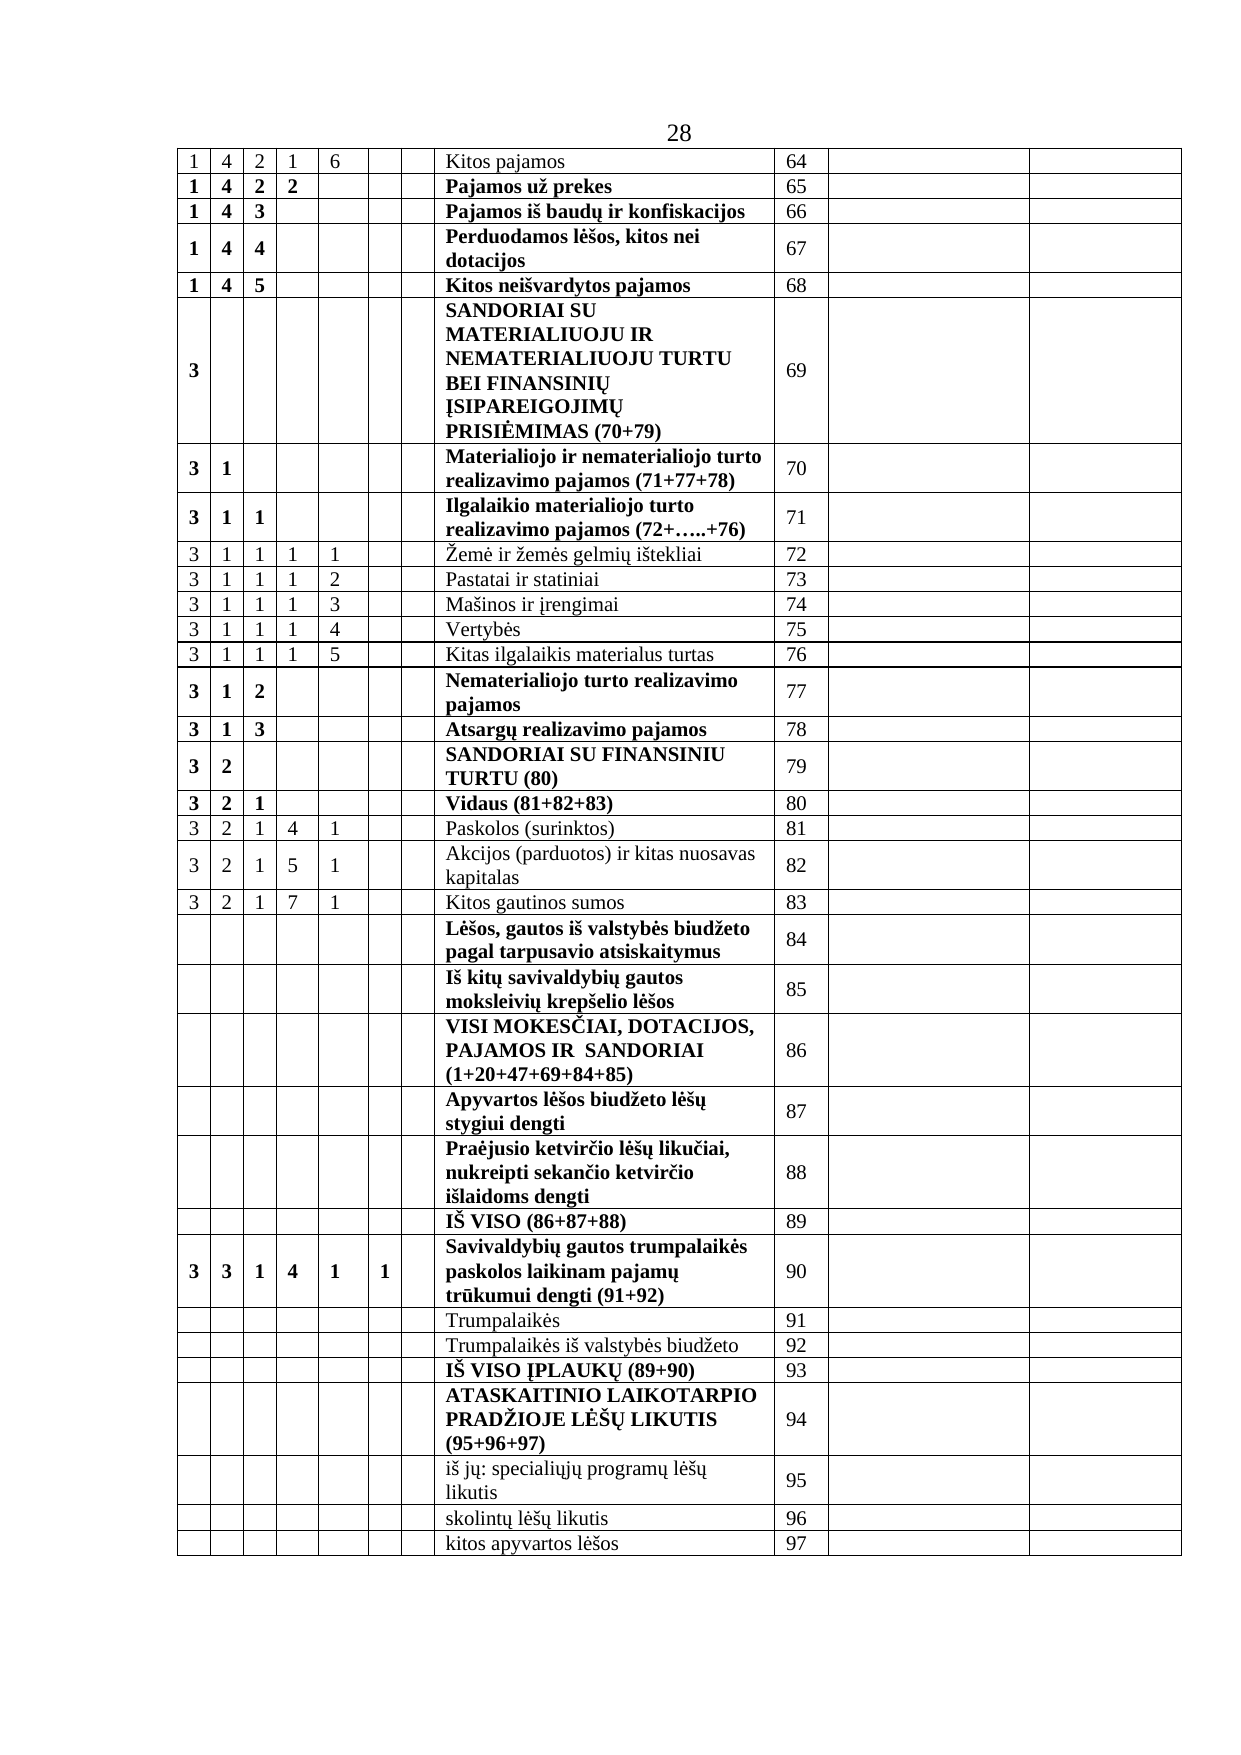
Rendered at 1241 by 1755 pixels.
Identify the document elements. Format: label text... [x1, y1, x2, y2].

table_cell 3 [178, 668, 210, 716]
table_cell [319, 444, 368, 492]
table_cell [319, 1358, 368, 1382]
table_cell [1108, 915, 1181, 963]
table_cell [829, 965, 905, 1013]
table_cell 84 [775, 915, 828, 963]
table_cell 1 [211, 444, 243, 492]
table_cell [1108, 668, 1181, 716]
table_cell [319, 1209, 368, 1233]
table_cell 4 [277, 1235, 318, 1307]
table_cell [1030, 493, 1108, 541]
table_cell [319, 915, 368, 963]
table_cell [829, 1383, 905, 1455]
table_cell 79 [775, 742, 828, 790]
table_cell [369, 643, 401, 666]
table_cell [905, 1456, 1029, 1504]
table_cell [1030, 1087, 1108, 1135]
table_cell [211, 298, 243, 443]
table_cell 2 [211, 816, 243, 840]
table_cell [369, 1531, 401, 1554]
table_cell [402, 841, 434, 889]
table_cell [1108, 592, 1181, 616]
table_cell [1030, 567, 1108, 591]
table_cell [905, 668, 1029, 716]
table_cell [1108, 617, 1181, 641]
table_cell [1108, 1014, 1181, 1086]
table_cell [369, 717, 401, 741]
table_cell 70 [775, 444, 828, 492]
table_cell [905, 149, 1029, 173]
table_cell [905, 1014, 1029, 1086]
table_cell [211, 1014, 243, 1086]
table_cell 85 [775, 965, 828, 1013]
table_cell [1108, 298, 1181, 443]
table_cell 1 [244, 567, 276, 591]
table_cell 93 [775, 1358, 828, 1382]
table_cell 2 [244, 149, 276, 173]
table_cell 78 [775, 717, 828, 741]
table_cell [277, 1531, 318, 1554]
table_cell [244, 1136, 276, 1208]
table_cell [905, 742, 1029, 790]
table_cell [211, 1136, 243, 1208]
table_cell Pastatai ir statiniai [435, 567, 774, 591]
table_cell 83 [775, 890, 828, 914]
table_cell [1108, 742, 1181, 790]
table_cell [369, 1308, 401, 1332]
table_cell [369, 1209, 401, 1233]
table_cell [402, 742, 434, 790]
table_cell 74 [775, 592, 828, 616]
table_cell [402, 890, 434, 914]
table_cell Ilgalaikio materialiojo turto realizavimo pajamos (72+…..+76) [435, 493, 774, 541]
table_cell [829, 668, 905, 716]
table_cell [402, 298, 434, 443]
table_cell Kitos pajamos [435, 149, 774, 173]
table_cell [369, 791, 401, 815]
table_cell [829, 1014, 905, 1086]
table_cell [319, 965, 368, 1013]
table_cell [829, 742, 905, 790]
table_cell [211, 1505, 243, 1529]
table_cell [1108, 1383, 1181, 1455]
table_cell [905, 1531, 1029, 1554]
table_cell 1 [244, 890, 276, 914]
table_cell [905, 174, 1029, 198]
table_cell 1 [178, 149, 210, 173]
table_cell 1 [211, 493, 243, 541]
table_cell [1108, 1456, 1181, 1504]
table_cell 94 [775, 1383, 828, 1455]
table_cell [369, 816, 401, 840]
table_cell [369, 1087, 401, 1135]
table_cell [244, 444, 276, 492]
table_cell [178, 1531, 210, 1554]
table_cell 1 [244, 643, 276, 666]
table_cell [1108, 1308, 1181, 1332]
table_cell [905, 915, 1029, 963]
table_cell [369, 224, 401, 272]
table_cell [1108, 1505, 1181, 1529]
table_cell [211, 965, 243, 1013]
table_cell [905, 1209, 1029, 1233]
table_cell 3 [178, 890, 210, 914]
table_cell [319, 174, 368, 198]
table_cell [319, 791, 368, 815]
table_cell 1 [211, 643, 243, 666]
table_cell [829, 643, 905, 666]
table_cell 1 [277, 592, 318, 616]
table_cell 3 [178, 298, 210, 443]
table_cell [369, 1456, 401, 1504]
table_cell [319, 717, 368, 741]
table_cell [829, 1235, 905, 1307]
table_cell [1108, 1235, 1181, 1307]
table_cell [1108, 1333, 1181, 1357]
table_cell Nematerialiojo turto realizavimo pajamos [435, 668, 774, 716]
table_cell SANDORIAI SU FINANSINIU TURTU (80) [435, 742, 774, 790]
table_cell 1 [178, 174, 210, 198]
table_cell [402, 1505, 434, 1529]
table_cell [402, 1383, 434, 1455]
table_cell 1 [277, 643, 318, 666]
table_cell [277, 1014, 318, 1086]
table_cell [905, 224, 1029, 272]
table_cell VISI MOKESČIAI, DOTACIJOS, PAJAMOS IR SANDORIAI (1+20+47+69+84+85) [435, 1014, 774, 1086]
table_cell [319, 742, 368, 790]
table_cell [402, 717, 434, 741]
table_cell 3 [244, 717, 276, 741]
table_cell 1 [244, 841, 276, 889]
table_cell 1 [178, 224, 210, 272]
table_cell 91 [775, 1308, 828, 1332]
table_cell Pajamos iš baudų ir konfiskacijos [435, 199, 774, 223]
table_cell [402, 444, 434, 492]
table_cell 3 [244, 199, 276, 223]
table_cell [905, 1136, 1029, 1208]
table_cell [319, 668, 368, 716]
table_cell [1030, 1456, 1108, 1504]
table_cell 1 [369, 1235, 401, 1307]
table_cell [178, 1136, 210, 1208]
table_cell [211, 915, 243, 963]
table_cell 3 [319, 592, 368, 616]
table_cell [402, 791, 434, 815]
table_cell Lėšos, gautos iš valstybės biudžeto pagal tarpusavio atsiskaitymus [435, 915, 774, 963]
table_cell [277, 224, 318, 272]
table_cell [1108, 542, 1181, 566]
table_cell [402, 1308, 434, 1332]
table_cell [277, 298, 318, 443]
table_cell [1108, 965, 1181, 1013]
table_cell [319, 1014, 368, 1086]
table_cell [402, 542, 434, 566]
table_cell [1030, 444, 1108, 492]
table_cell 1 [244, 617, 276, 641]
table_cell [1030, 668, 1108, 716]
table_cell [1108, 791, 1181, 815]
table_cell [369, 1333, 401, 1357]
table_cell 4 [211, 149, 243, 173]
table_cell [211, 1087, 243, 1135]
table_cell [319, 1333, 368, 1357]
table_cell [244, 1087, 276, 1135]
table_cell [905, 1333, 1029, 1357]
table_cell 1 [211, 592, 243, 616]
table_cell [369, 1358, 401, 1382]
table_cell Kitos gautinos sumos [435, 890, 774, 914]
table_cell [211, 1456, 243, 1504]
table_cell [277, 273, 318, 297]
table_cell [829, 174, 905, 198]
table_cell [277, 1383, 318, 1455]
table_cell [905, 444, 1029, 492]
table_cell 3 [178, 567, 210, 591]
table_cell 67 [775, 224, 828, 272]
table_cell [402, 273, 434, 297]
table_cell [1030, 592, 1108, 616]
table_cell [319, 224, 368, 272]
table_cell 3 [178, 742, 210, 790]
table_cell [277, 1358, 318, 1382]
table_cell [178, 1383, 210, 1455]
table_cell 5 [244, 273, 276, 297]
table_cell [319, 1308, 368, 1332]
table_cell 1 [244, 816, 276, 840]
table_cell [829, 592, 905, 616]
table_cell [905, 791, 1029, 815]
table_cell kitos apyvartos lėšos [435, 1531, 774, 1554]
table_cell [369, 542, 401, 566]
table_cell [1108, 1209, 1181, 1233]
table_cell IŠ VISO ĮPLAUKŲ (89+90) [435, 1358, 774, 1382]
table_cell [1030, 298, 1108, 443]
table_cell [369, 1136, 401, 1208]
table_cell [277, 791, 318, 815]
table_cell [402, 567, 434, 591]
table_cell [244, 1456, 276, 1504]
table_cell [905, 542, 1029, 566]
table_cell [905, 617, 1029, 641]
table_cell [905, 717, 1029, 741]
table_cell [1030, 1383, 1108, 1455]
table_cell 1 [277, 617, 318, 641]
table_cell 81 [775, 816, 828, 840]
table_cell [244, 1358, 276, 1382]
table_cell 4 [211, 224, 243, 272]
table_cell [402, 174, 434, 198]
table_cell [1030, 542, 1108, 566]
table_cell [905, 890, 1029, 914]
table_cell [829, 816, 905, 840]
table_cell [369, 592, 401, 616]
table_cell 7 [277, 890, 318, 914]
table_cell 4 [211, 174, 243, 198]
table_cell 3 [178, 791, 210, 815]
table_cell [829, 1456, 905, 1504]
table_cell Kitas ilgalaikis materialus turtas [435, 643, 774, 666]
table_cell [1030, 1505, 1108, 1529]
table_cell [829, 1358, 905, 1382]
table_cell 1 [178, 273, 210, 297]
table_cell [402, 493, 434, 541]
table_cell 3 [211, 1235, 243, 1307]
table_cell [277, 965, 318, 1013]
table_cell [319, 273, 368, 297]
table_cell 2 [244, 174, 276, 198]
table_cell [369, 444, 401, 492]
table_cell [277, 199, 318, 223]
table_cell [1108, 444, 1181, 492]
table_cell [319, 1456, 368, 1504]
table_cell 5 [319, 643, 368, 666]
table_cell [1030, 224, 1108, 272]
table_cell [244, 965, 276, 1013]
table_cell 3 [178, 617, 210, 641]
table_cell [277, 1505, 318, 1529]
table_cell [178, 915, 210, 963]
table_cell [1108, 1531, 1181, 1554]
table_cell [1108, 890, 1181, 914]
table_cell Savivaldybių gautos trumpalaikės paskolos laikinam pajamų trūkumui dengti (91+92) [435, 1235, 774, 1307]
table_cell [402, 1456, 434, 1504]
table_cell [905, 816, 1029, 840]
table_cell [402, 592, 434, 616]
table_cell [277, 668, 318, 716]
table_cell [369, 841, 401, 889]
table_cell Paskolos (surinktos) [435, 816, 774, 840]
table_cell 1 [244, 592, 276, 616]
table_cell [319, 1531, 368, 1554]
table_cell [178, 1014, 210, 1086]
table_cell [244, 298, 276, 443]
table_cell 66 [775, 199, 828, 223]
table_cell [402, 1531, 434, 1554]
table_cell [402, 1087, 434, 1135]
table_cell [277, 493, 318, 541]
table_cell [829, 567, 905, 591]
table_cell 65 [775, 174, 828, 198]
table_cell [1030, 1531, 1108, 1554]
table_cell iš jų: specialiųjų programų lėšų likutis [435, 1456, 774, 1504]
table_cell [369, 890, 401, 914]
table_cell [905, 965, 1029, 1013]
table_cell [244, 742, 276, 790]
table_cell [905, 1505, 1029, 1529]
table_cell [829, 493, 905, 541]
table_cell 71 [775, 493, 828, 541]
table_cell [1030, 965, 1108, 1013]
table_cell [829, 298, 905, 443]
table_cell [244, 1209, 276, 1233]
table_cell [244, 1531, 276, 1554]
table_cell Perduodamos lėšos, kitos nei dotacijos [435, 224, 774, 272]
table_cell [1108, 643, 1181, 666]
table_cell [905, 1358, 1029, 1382]
table_cell [1108, 1358, 1181, 1382]
table_cell [829, 542, 905, 566]
table_cell [277, 742, 318, 790]
table_cell [1030, 1308, 1108, 1332]
table_cell 1 [277, 542, 318, 566]
table_cell [244, 1014, 276, 1086]
table_cell [1108, 493, 1181, 541]
table_cell [905, 592, 1029, 616]
table_cell Mašinos ir įrengimai [435, 592, 774, 616]
table_cell 68 [775, 273, 828, 297]
table_cell [829, 1505, 905, 1529]
table_cell 2 [244, 668, 276, 716]
table_cell 2 [211, 890, 243, 914]
table_cell 2 [211, 742, 243, 790]
table_cell 2 [319, 567, 368, 591]
table_cell 3 [178, 643, 210, 666]
table_cell [402, 149, 434, 173]
table_cell Materialiojo ir nematerialiojo turto realizavimo pajamos (71+77+78) [435, 444, 774, 492]
table_cell 1 [277, 567, 318, 591]
table_cell [178, 1358, 210, 1382]
table_cell [1108, 199, 1181, 223]
table_cell [1030, 199, 1108, 223]
table_cell 88 [775, 1136, 828, 1208]
table_cell Trumpalaikės iš valstybės biudžeto [435, 1333, 774, 1357]
table_cell IŠ VISO (86+87+88) [435, 1209, 774, 1233]
table_cell [319, 1136, 368, 1208]
table_cell [178, 1087, 210, 1135]
table_cell [1030, 174, 1108, 198]
table_cell 3 [178, 542, 210, 566]
table_cell [369, 493, 401, 541]
table_cell 2 [211, 791, 243, 815]
table_cell 95 [775, 1456, 828, 1504]
table_cell [369, 668, 401, 716]
table_cell [829, 224, 905, 272]
table_cell 4 [319, 617, 368, 641]
table_cell [402, 1136, 434, 1208]
table_cell 1 [277, 149, 318, 173]
table_cell [211, 1383, 243, 1455]
table_cell [277, 444, 318, 492]
table_cell [277, 915, 318, 963]
table_cell [369, 199, 401, 223]
table_cell [829, 915, 905, 963]
table_cell [319, 1087, 368, 1135]
table_cell [1030, 643, 1108, 666]
table_cell [211, 1333, 243, 1357]
table_cell 2 [277, 174, 318, 198]
table_cell [1108, 841, 1181, 889]
table_cell [905, 1383, 1029, 1455]
table_cell skolintų lėšų likutis [435, 1505, 774, 1529]
table_cell [905, 1308, 1029, 1332]
table_cell [1108, 1087, 1181, 1135]
table_cell 3 [178, 841, 210, 889]
table_cell [1030, 273, 1108, 297]
table_cell [905, 643, 1029, 666]
table_cell 6 [319, 149, 368, 173]
table_cell [402, 1235, 434, 1307]
table_cell [178, 1308, 210, 1332]
table_cell Kitos neišvardytos pajamos [435, 273, 774, 297]
table_cell Vidaus (81+82+83) [435, 791, 774, 815]
table_cell [1108, 567, 1181, 591]
table_cell 3 [178, 816, 210, 840]
table_cell [905, 298, 1029, 443]
table_cell [211, 1308, 243, 1332]
table_cell [369, 149, 401, 173]
table_cell [244, 1383, 276, 1455]
table_cell [905, 1235, 1029, 1307]
table_cell Iš kitų savivaldybių gautos moksleivių krepšelio lėšos [435, 965, 774, 1013]
table_cell [1108, 717, 1181, 741]
table_cell [277, 1456, 318, 1504]
table_cell [319, 1383, 368, 1455]
table_cell [402, 224, 434, 272]
table_cell [211, 1531, 243, 1554]
table_cell Apyvartos lėšos biudžeto lėšų stygiui dengti [435, 1087, 774, 1135]
table_cell [244, 1333, 276, 1357]
table_cell [277, 1087, 318, 1135]
table_cell [402, 617, 434, 641]
table_cell ATASKAITINIO LAIKOTARPIO PRADŽIOJE LĖŠŲ LIKUTIS (95+96+97) [435, 1383, 774, 1455]
table_cell [829, 149, 905, 173]
table_cell [905, 1087, 1029, 1135]
table_cell [402, 915, 434, 963]
table_cell 3 [178, 1235, 210, 1307]
table_cell [829, 273, 905, 297]
table_cell [369, 298, 401, 443]
table_cell [244, 1505, 276, 1529]
table_cell 72 [775, 542, 828, 566]
table_cell 1 [319, 890, 368, 914]
table_cell [829, 1209, 905, 1233]
table_cell [402, 1333, 434, 1357]
table_cell [1030, 1358, 1108, 1382]
table_cell [402, 1358, 434, 1382]
table_cell [402, 965, 434, 1013]
table_cell [829, 199, 905, 223]
table_cell 69 [775, 298, 828, 443]
table_cell 1 [319, 816, 368, 840]
table_cell [1108, 816, 1181, 840]
table_cell [1030, 841, 1108, 889]
table_cell [319, 493, 368, 541]
table_cell [319, 1505, 368, 1529]
table_cell 92 [775, 1333, 828, 1357]
table_cell [829, 890, 905, 914]
table_cell [1030, 915, 1108, 963]
table_cell [178, 965, 210, 1013]
table_cell [1030, 816, 1108, 840]
table_cell [829, 791, 905, 815]
table_cell [402, 643, 434, 666]
table_cell Žemė ir žemės gelmių ištekliai [435, 542, 774, 566]
table_cell 1 [319, 1235, 368, 1307]
table_cell [369, 915, 401, 963]
table_cell 1 [244, 493, 276, 541]
table_cell [1108, 149, 1181, 173]
table_cell 64 [775, 149, 828, 173]
table_cell [369, 965, 401, 1013]
table_cell 4 [277, 816, 318, 840]
table_cell [277, 1308, 318, 1332]
table_cell 1 [211, 717, 243, 741]
table_cell [244, 1308, 276, 1332]
table_cell [402, 1014, 434, 1086]
table_cell [277, 717, 318, 741]
table_cell Trumpalaikės [435, 1308, 774, 1332]
table_cell [1108, 273, 1181, 297]
table_cell [905, 841, 1029, 889]
table_cell [905, 493, 1029, 541]
table_cell 1 [211, 617, 243, 641]
table_cell [1030, 149, 1108, 173]
table_cell [178, 1505, 210, 1529]
table_cell 4 [211, 273, 243, 297]
table_cell [369, 174, 401, 198]
table_cell 3 [178, 592, 210, 616]
table_cell [1108, 1136, 1181, 1208]
table_cell 5 [277, 841, 318, 889]
table_cell 3 [178, 493, 210, 541]
table_cell 1 [244, 1235, 276, 1307]
table_cell [829, 841, 905, 889]
table_cell 75 [775, 617, 828, 641]
table_cell 1 [319, 542, 368, 566]
table_cell [1030, 791, 1108, 815]
table_cell [369, 1383, 401, 1455]
table_cell [244, 915, 276, 963]
table_cell [1030, 1136, 1108, 1208]
table_cell [905, 199, 1029, 223]
table_cell [319, 298, 368, 443]
table_cell Praėjusio ketvirčio lėšų likučiai, nukreipti sekančio ketvirčio išlaidoms dengti [435, 1136, 774, 1208]
table_cell [402, 199, 434, 223]
table_cell 1 [319, 841, 368, 889]
table_cell Pajamos už prekes [435, 174, 774, 198]
table_cell [905, 273, 1029, 297]
table_cell 3 [178, 717, 210, 741]
table_cell 2 [211, 841, 243, 889]
table_cell 1 [211, 668, 243, 716]
table_cell Atsargų realizavimo pajamos [435, 717, 774, 741]
table_cell 80 [775, 791, 828, 815]
table_cell [829, 617, 905, 641]
table_cell [1030, 617, 1108, 641]
table_cell [829, 717, 905, 741]
table_cell 82 [775, 841, 828, 889]
table_cell 1 [211, 567, 243, 591]
table_cell [1108, 224, 1181, 272]
table_cell [829, 1531, 905, 1554]
table_cell [1030, 1209, 1108, 1233]
table_cell [829, 1308, 905, 1332]
table_cell [402, 668, 434, 716]
table_cell [178, 1209, 210, 1233]
table_cell 87 [775, 1087, 828, 1135]
table_cell [369, 1505, 401, 1529]
table_cell 1 [178, 199, 210, 223]
table_cell [829, 444, 905, 492]
table_cell [211, 1209, 243, 1233]
table_cell 96 [775, 1505, 828, 1529]
table_cell [369, 273, 401, 297]
table_cell [277, 1333, 318, 1357]
table_cell [277, 1209, 318, 1233]
table_cell [402, 816, 434, 840]
table_cell 4 [244, 224, 276, 272]
table_cell 76 [775, 643, 828, 666]
table_cell 1 [211, 542, 243, 566]
table_cell [369, 567, 401, 591]
table_cell [1030, 1014, 1108, 1086]
table_cell [829, 1087, 905, 1135]
table_cell [319, 199, 368, 223]
table_cell [402, 1209, 434, 1233]
table_cell [369, 617, 401, 641]
table_cell 73 [775, 567, 828, 591]
table_cell [905, 567, 1029, 591]
table_cell [211, 1358, 243, 1382]
table_cell 4 [211, 199, 243, 223]
table_cell 97 [775, 1531, 828, 1554]
table_cell 90 [775, 1235, 828, 1307]
table_cell 1 [244, 791, 276, 815]
table_cell [1030, 890, 1108, 914]
table_cell 86 [775, 1014, 828, 1086]
table_cell [1030, 717, 1108, 741]
table_cell [178, 1333, 210, 1357]
table_cell 89 [775, 1209, 828, 1233]
table_cell [1030, 742, 1108, 790]
table_cell SANDORIAI SU MATERIALIUOJU IR NEMATERIALIUOJU TURTU BEI FINANSINIŲ ĮSIPAREIGOJIMŲ PRISIĖMIMAS (70+79) [435, 298, 774, 443]
table_cell [1108, 174, 1181, 198]
table_cell [1030, 1235, 1108, 1307]
table_cell [829, 1136, 905, 1208]
table_cell 1 [244, 542, 276, 566]
table_cell Vertybės [435, 617, 774, 641]
table_cell [1030, 1333, 1108, 1357]
table_cell Akcijos (parduotos) ir kitas nuosavas kapitalas [435, 841, 774, 889]
table_cell 3 [178, 444, 210, 492]
table_cell [829, 1333, 905, 1357]
table_cell [178, 1456, 210, 1504]
table_cell 77 [775, 668, 828, 716]
table_cell [369, 1014, 401, 1086]
table_cell [369, 742, 401, 790]
table_cell [277, 1136, 318, 1208]
